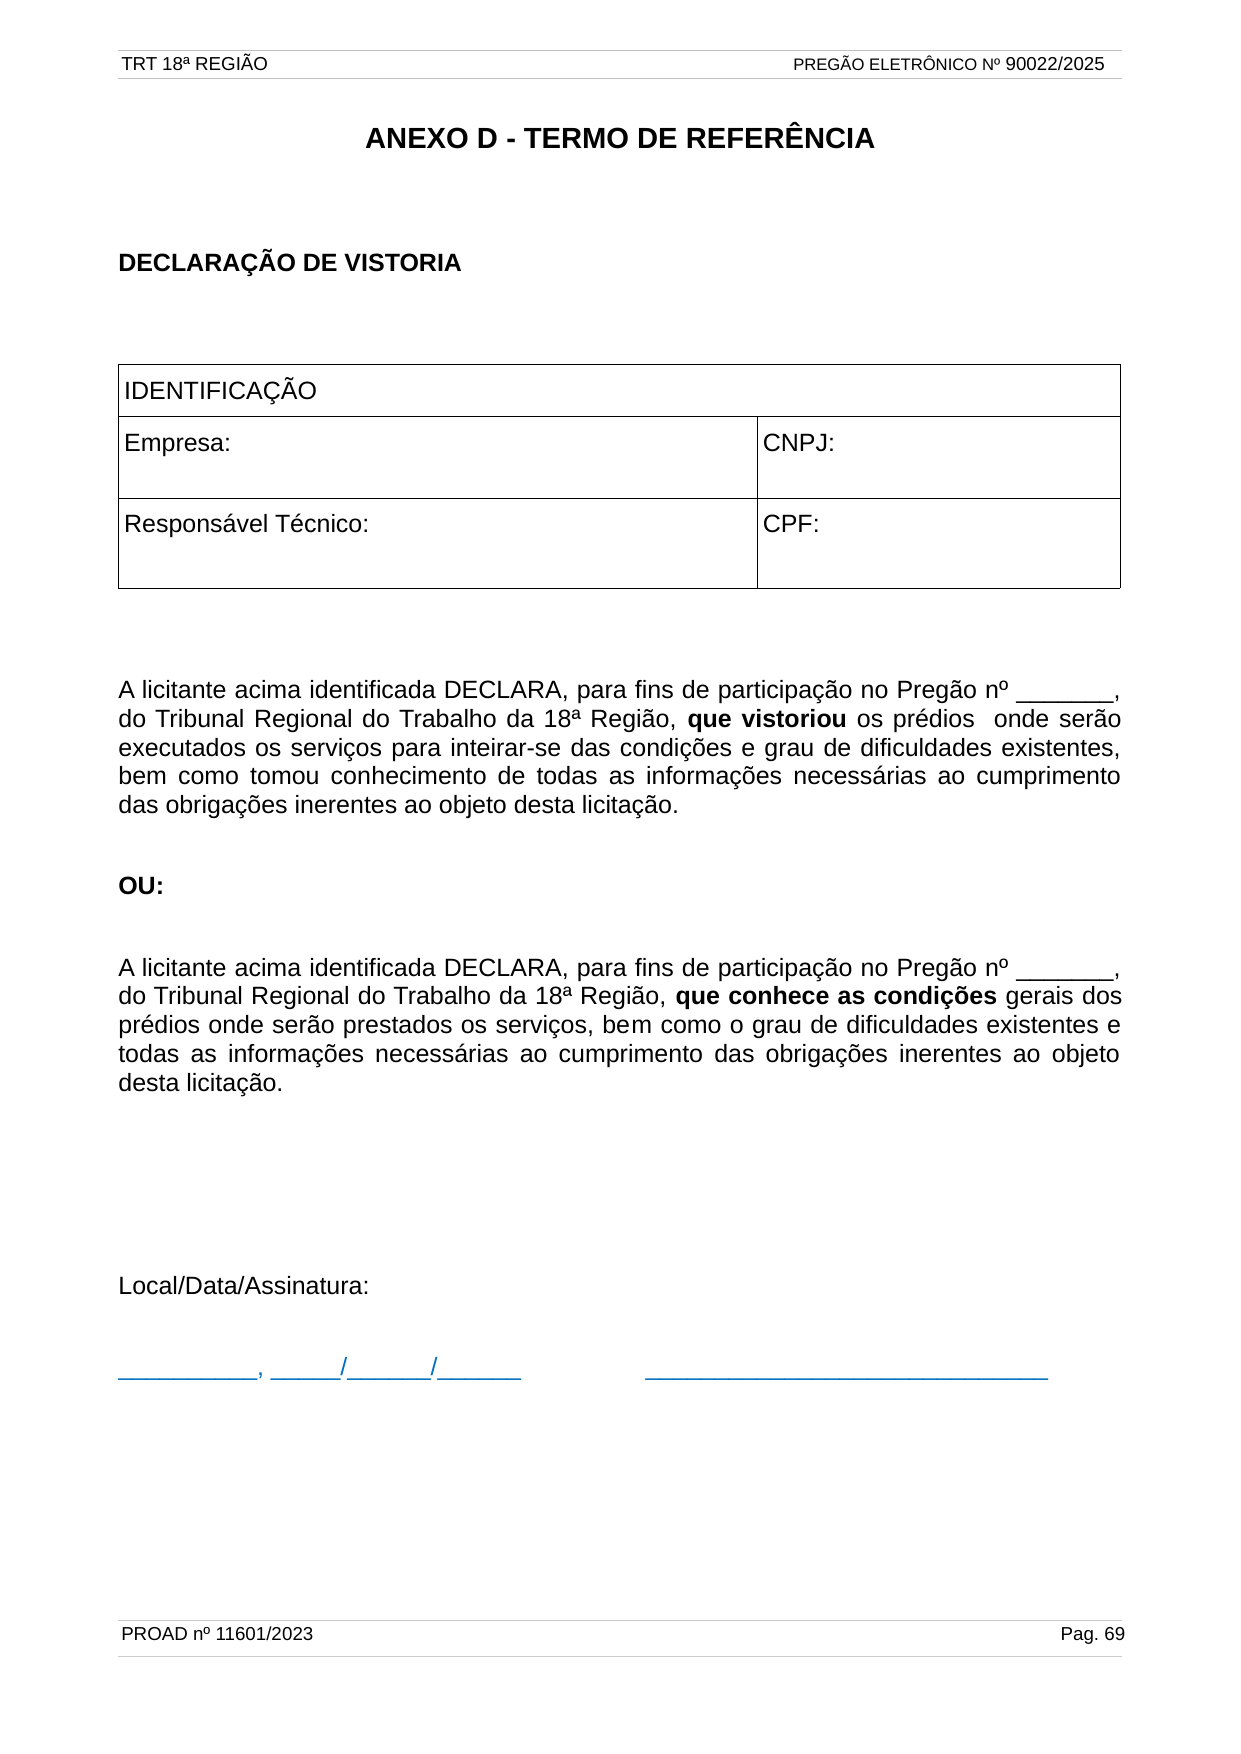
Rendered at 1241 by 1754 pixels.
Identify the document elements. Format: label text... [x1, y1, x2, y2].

text A licitante acima identificada DECLARA, para fins de participação no Pregão nº _______, do Tribunal Regional do Trabalho da 18ª Região, que conhece as condições gerais dos prédios onde serão prestados os serviços, bem como o grau de dificuldades existentes e todas as informações necessárias ao cumprimento das obrigações inerentes ao objeto desta licitação. [118, 953, 1122, 1096]
table_cell Empresa: [119, 417, 757, 498]
text DECLARAÇÃO DE VISTORIA [118, 248, 1122, 277]
table_cell CNPJ: [758, 417, 1120, 498]
table_cell CPF: [758, 499, 1120, 588]
text Local/Data/Assinatura: [118, 1271, 1122, 1299]
table_cell Responsável Técnico: [119, 499, 757, 588]
text A licitante acima identificada DECLARA, para fins de participação no Pregão nº _______, do Tribunal Regional do Trabalho da 18ª Região, que vistoriou os prédios onde serão executados os serviços para inteirar-se das condições e grau de dificuldades existentes, bem como tomou conhecimento de todas as informações necessárias ao cumprimento das obrigações inerentes ao objeto desta licitação. [118, 675, 1122, 819]
text OU: [118, 871, 1122, 900]
text ANEXO D - TERMO DE REFERÊNCIA [118, 122, 1122, 155]
table_header IDENTIFICAÇÃO [119, 365, 1120, 416]
text __________, _____/______/______ _____________________________ [118, 1352, 1122, 1381]
